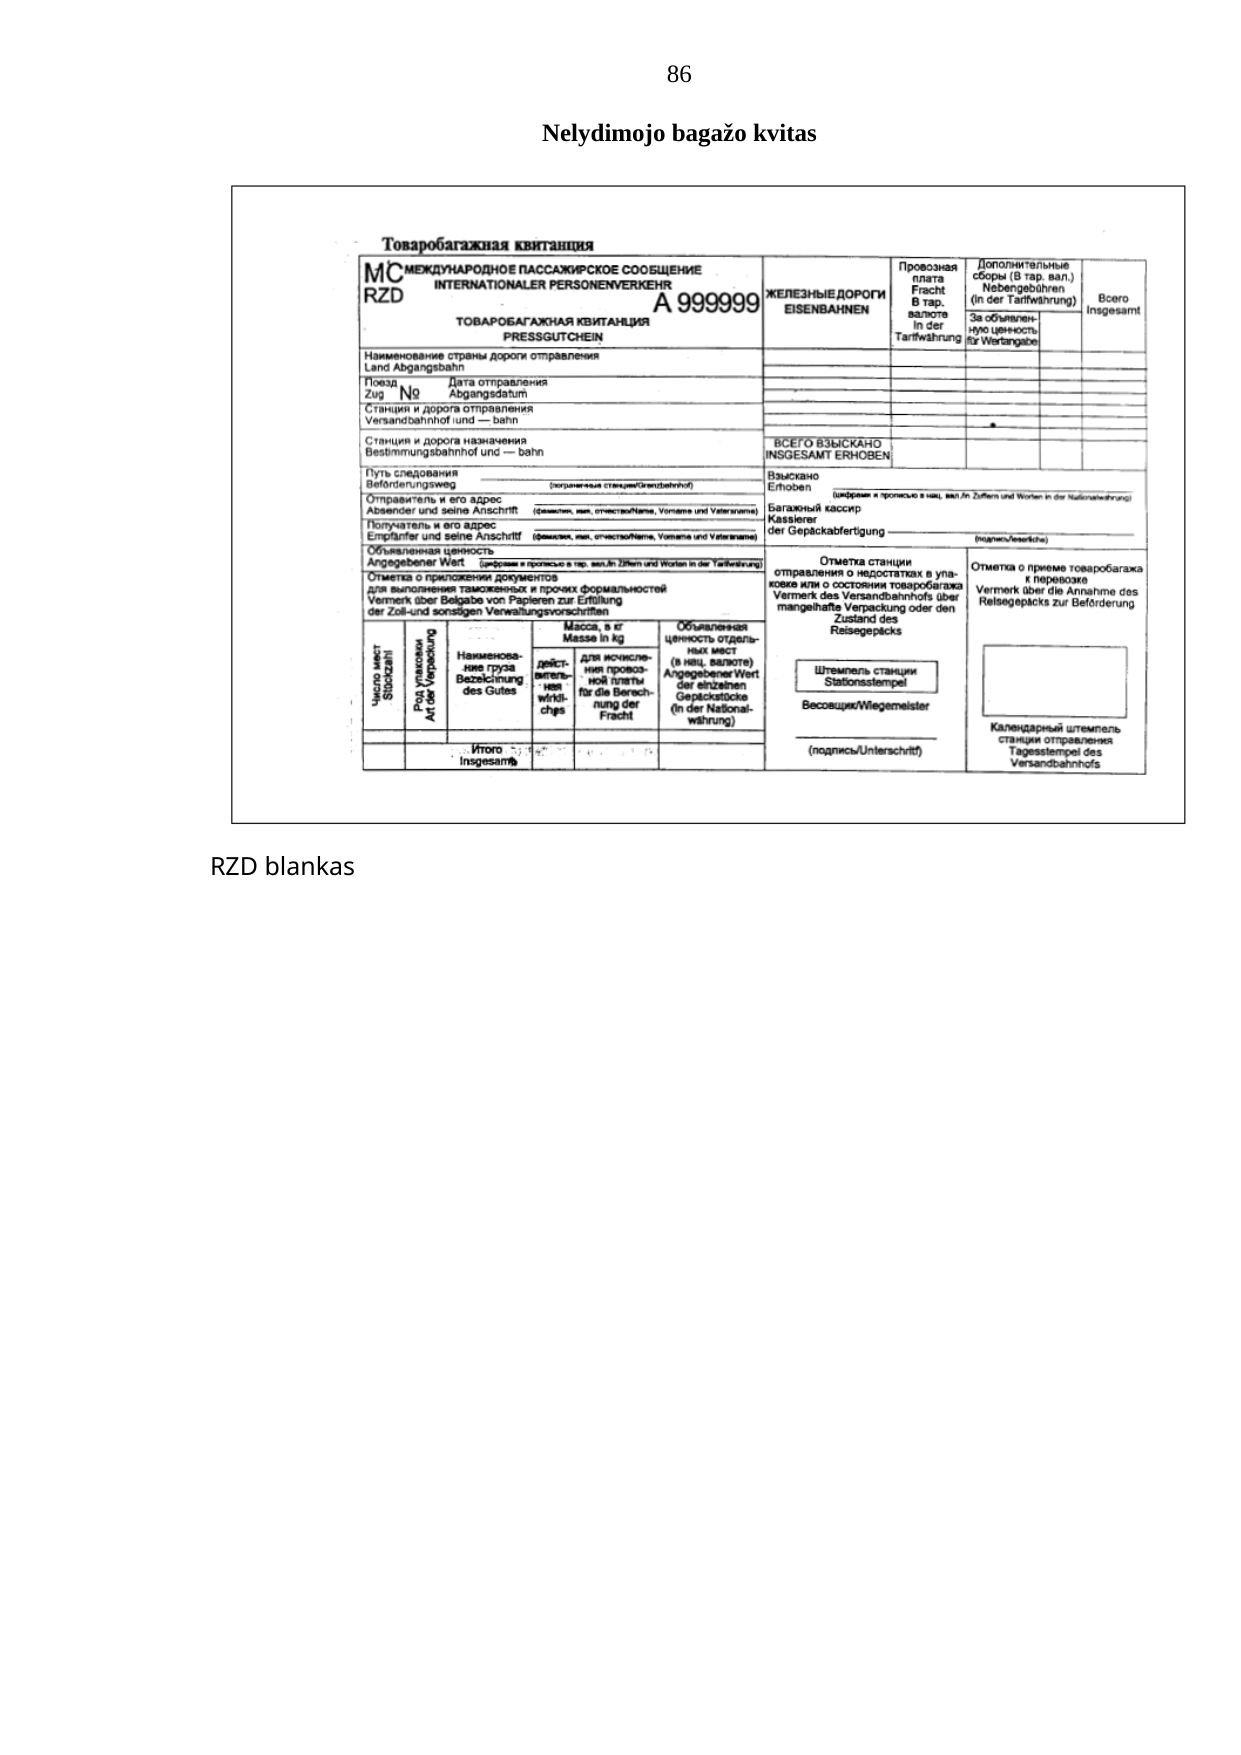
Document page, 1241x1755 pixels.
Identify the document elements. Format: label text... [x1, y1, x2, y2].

text Nelydimojo bagažo kvitas [177, 118, 1181, 147]
text RZD blankas [177, 849, 1181, 883]
